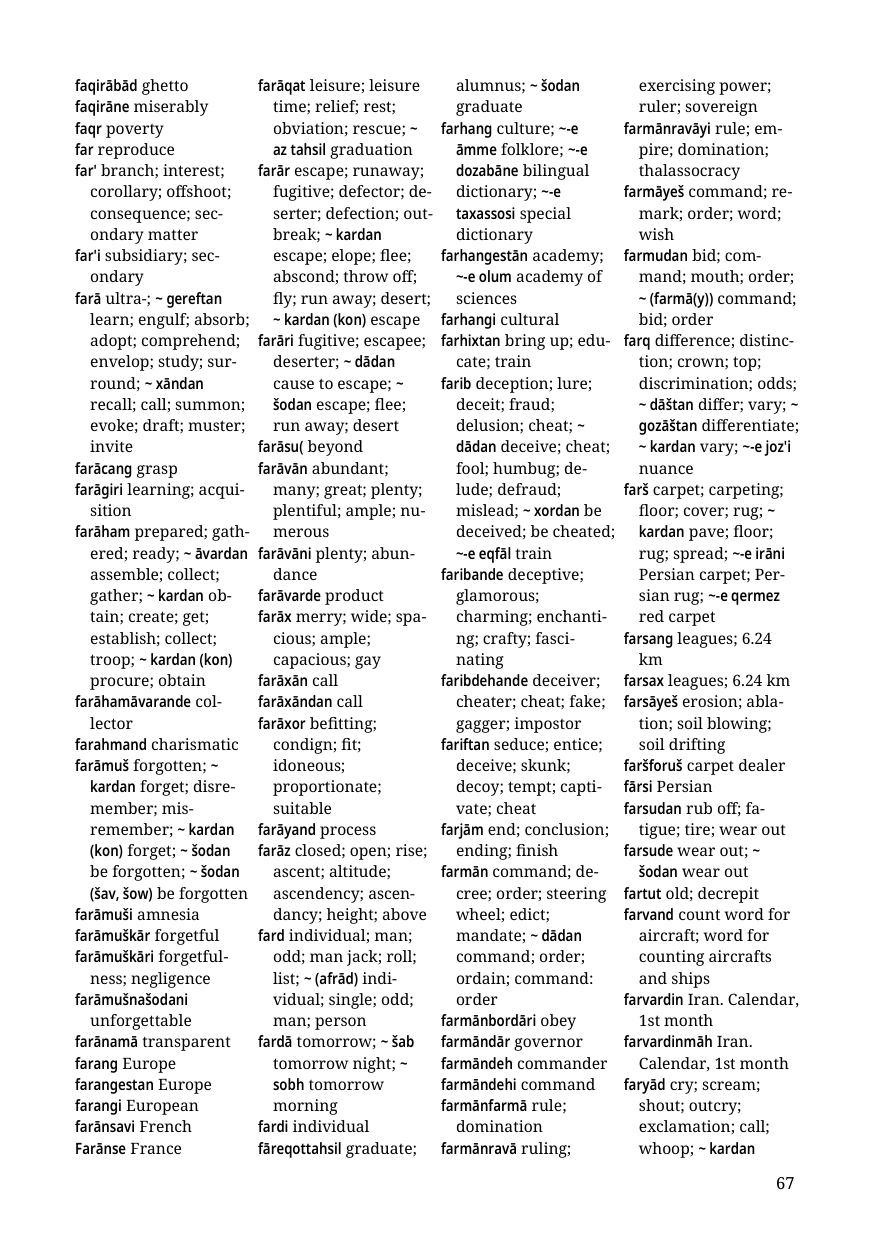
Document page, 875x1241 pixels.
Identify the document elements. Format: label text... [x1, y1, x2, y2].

text farāyand process [258, 819, 433, 840]
text farānsavi French [75, 1116, 250, 1137]
text farib deception; lure; de­ceit; fraud; delusion; cheat; ~ dādan deceive; cheat; fool; humbug; de­lude; de­fraud; mislead; ~ xordan be de­ceived; be cheated; ~-e eqfāl train [441, 372, 616, 564]
text farhangi cultural [441, 309, 616, 330]
text farāsu( beyond [258, 436, 433, 457]
text farāqat leisure; leisure time; relief; rest; obvia­tion; res­cue; ~ az tahsil gradua­tion [258, 75, 433, 160]
text farāri fugitive; escapee; de­serter; ~ dādan cause to es­cape; ~ šodan es­cape; flee; run away; desert [258, 330, 433, 436]
text exercisi­ng power; ruler; sov­ereign [624, 75, 799, 117]
text alum­nus; ~ šodan gradu­ate [441, 75, 616, 117]
text farahmand charismatic [75, 734, 250, 755]
text farāmuškāri forgetful­ness; neg­ligence [75, 946, 250, 989]
text farvardin Iran. Calendar, 1st month [624, 989, 799, 1031]
text farangi European [75, 1095, 250, 1116]
text farānamā transparent [75, 1031, 250, 1052]
text fārsi Persian [624, 776, 799, 797]
text fariftan seduce; entice; de­ceive; skunk; decoy; tempt; capti­vate; cheat [441, 734, 616, 819]
text Farānse France [75, 1137, 250, 1159]
text faqirābād ghetto [75, 75, 250, 96]
text farmānravāyi rule; em­pire; domination; thalas­socracy [624, 117, 799, 181]
text farmāyeš command; re­mark; order; word; wish [624, 181, 799, 245]
text farāmušnašodani unforget­table [75, 989, 250, 1031]
text farhangestān academy; ~-e olum academy of sci­ences [441, 245, 616, 309]
text farāxān call [258, 670, 433, 691]
text farāmuš forgotten; ~ kardan forget; disre­member; mis­remember; ~ kardan (kon) for­get; ~ šodan be forgotten; ~ šodan (šav, šow) be forgott­en [75, 755, 250, 904]
text farangestan Europe [75, 1074, 250, 1095]
text fard individual; man; odd; man jack; roll; list; ~ (afrād) indi­vidual; sin­gle; odd; man; per­son [258, 925, 433, 1031]
text faryād cry; scream; shout; out­cry; exclama­tion; call; whoop; ~ kardan [624, 1074, 799, 1159]
text farāham prepared; gath­ered; ready; ~ āvardan assem­ble; collect; gather; ~ kardan ob­tain; create; get; establish; collect; troop; ~ kardan (kon) pro­cure; obtain [75, 521, 250, 691]
text fāreqottahsil graduate; [258, 1137, 433, 1159]
text far reproduce [75, 139, 250, 160]
text farmānravā ruling; [441, 1137, 616, 1159]
text farq difference; distinc­tion; crown; top; discriminat­ion; odds; ~ dāštan differ; vary; ~ gozāštan differen­tiate; ~ kardan vary; ~-e joz'i nuance [624, 330, 799, 479]
text faqr poverty [75, 117, 250, 139]
text faršforuš carpet dealer [624, 755, 799, 776]
text farsudan rub off; fa­tigue; tire; wear out [624, 797, 799, 840]
text farāmuši amnesia [75, 904, 250, 925]
text farāvarde product [258, 585, 433, 606]
text farsang leagues; 6.24 km [624, 627, 799, 670]
text farhixtan bring up; edu­cate; train [441, 330, 616, 372]
text farāhamāvarande col­lector [75, 691, 250, 734]
text farāx merry; wide; spa­cious; ample; capacious; gay [258, 606, 433, 670]
text farmāndār governor [441, 1031, 616, 1052]
text farsax leagues; 6.24 km [624, 670, 799, 691]
text far' branch; interest; corol­lary; offshoot; conseq­uence; sec­ondary mat­ter [75, 160, 250, 245]
text farvardinmāh Iran. Calend­ar, 1st month [624, 1031, 799, 1074]
text farmānbordāri obey [441, 1010, 616, 1031]
text farār escape; runaway; fugi­tive; defector; de­serter; defection; out­break; ~ kardan escape; elope; flee; abscond; throw off; fly; run away; desert; ~ kardan (kon) escape [258, 160, 433, 330]
text farāxāndan call [258, 691, 433, 712]
text farāgiri learning; acqui­sition [75, 479, 250, 521]
text farmāndeh commander [441, 1052, 616, 1074]
text fardi individual [258, 1116, 433, 1137]
text farmāndehi command [441, 1074, 616, 1095]
text fartut old; decrepit [624, 882, 799, 904]
text farāz closed; open; rise; as­cent; altitude; ascen­dency; ascen­dancy; height; above [258, 840, 433, 925]
text far'i subsidiary; sec­ondary [75, 245, 250, 287]
text farmān command; de­cree; or­der; steering wheel; edict; mandate; ~ dādan command; order; ordain; command: or­der [441, 861, 616, 1010]
text faribdehande deceiver; cheater; cheat; fake; gag­ger; impostor [441, 670, 616, 734]
text farmānfarmā rule; dominat­ion [441, 1095, 616, 1137]
text farjām end; conclusion; end­ing; finish [441, 819, 616, 861]
text farsāyeš erosion; abla­tion; soil blowing; soil drifting [624, 691, 799, 755]
text farāmuškār forgetful [75, 925, 250, 946]
text faqirāne miserably [75, 96, 250, 117]
text farmudan bid; com­mand; mouth; order; ~ (farmā(y)) command; bid; order [624, 245, 799, 330]
text farsude wear out; ~ šodan wear out [624, 840, 799, 882]
text farš carpet; carpeting; floor; cover; rug; ~ kardan pave; floor; rug; spread; ~-e irāni Persian carpet; Per­sian rug; ~-e qermez red carpet [624, 479, 799, 627]
text farāxor befitting; condign; fit; idoneous; proportion­ate; suitable [258, 712, 433, 819]
text farāvāni plenty; abun­dance [258, 542, 433, 585]
text farāvān abundant; many; great; plenty; plentiful; ample; nu­merous [258, 457, 433, 542]
text farā ultra-; ~ gereftan learn; engulf; absorb; adopt; com­prehend; en­velop; study; sur­round; ~ xāndan recall; call; sum­mon; evoke; draft; muster; in­vite [75, 287, 250, 457]
text farācang grasp [75, 457, 250, 479]
text farvand count word for air­craft; word for count­ing air­crafts and ships [624, 904, 799, 989]
text farang Europe [75, 1052, 250, 1074]
text fardā tomorrow; ~ šab to­morrow night; ~ sobh to­morrow morning [258, 1031, 433, 1116]
text faribande deceptive; glam­orous; charming; enchanti­ng; crafty; fasci­nating [441, 564, 616, 670]
text farhang culture; ~-e āmme folklore; ~-e dozabāne bilin­gual dic­tionary; ~-e taxassosi special dictio­nary [441, 117, 616, 245]
